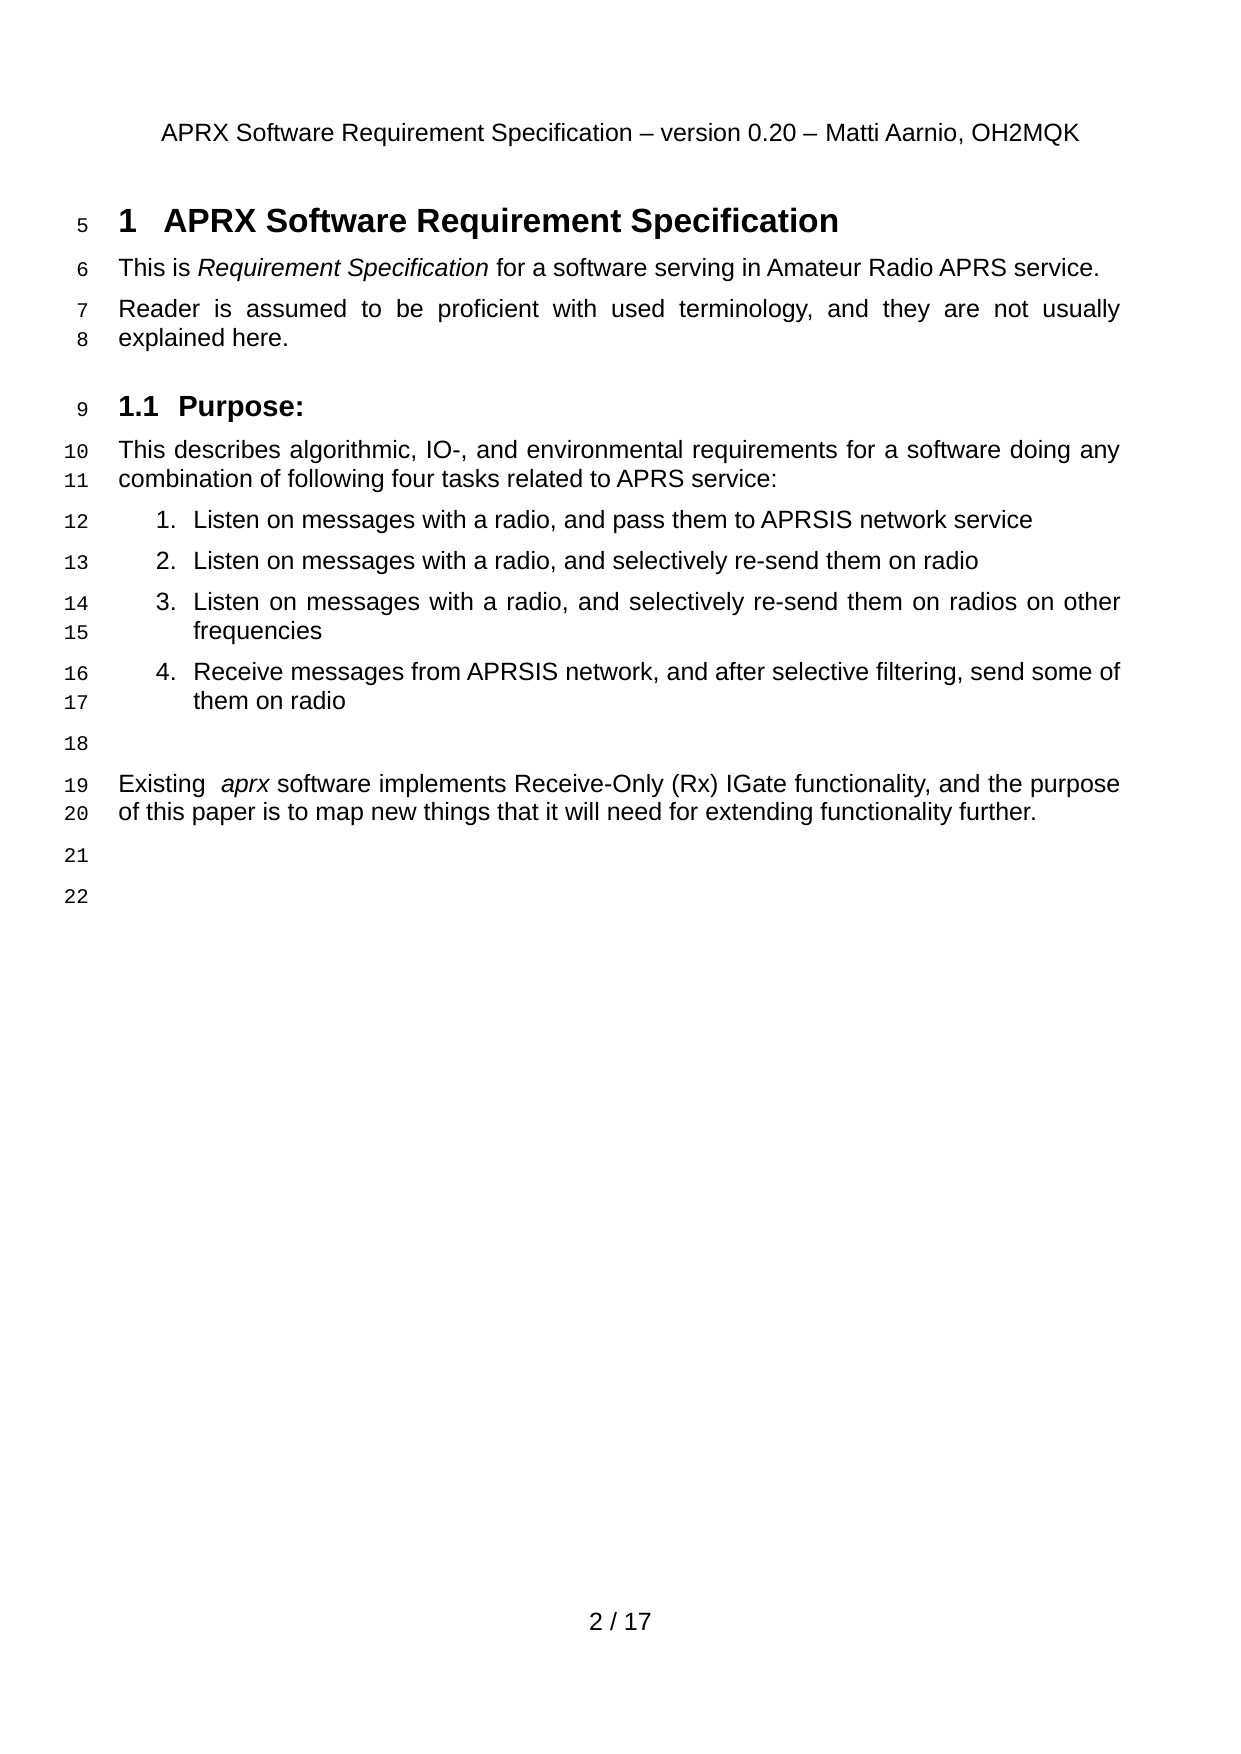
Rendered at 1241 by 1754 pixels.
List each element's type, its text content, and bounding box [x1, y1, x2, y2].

subtitle Purpose: [118, 389, 1122, 422]
text Reader is assumed to be proficient with used terminology, and they are not usually explained here. [118, 294, 1122, 351]
list Listen on messages with a radio, and selectively re-send them on radio [156, 546, 1122, 575]
text Existing aprx software implements Receive-Only (Rx) IGate functionality, and the purpose of this paper is to map new things that it will need for extending functionality further. [118, 768, 1122, 826]
subtitle APRX Software Requirement Specification [118, 201, 1122, 240]
list Receive messages from APRSIS network, and after selective filtering, send some of them on radio [156, 657, 1122, 715]
text This is Requirement Specification for a software serving in Amateur Radio APRS service. [118, 252, 1122, 281]
list Listen on messages with a radio, and pass them to APRSIS network service [156, 505, 1122, 533]
list Listen on messages with a radio, and selectively re-send them on radios on other frequencies [156, 587, 1122, 645]
text This describes algorithmic, IO-, and environmental requirements for a software doing any combination of following four tasks related to APRS service: [118, 435, 1122, 492]
